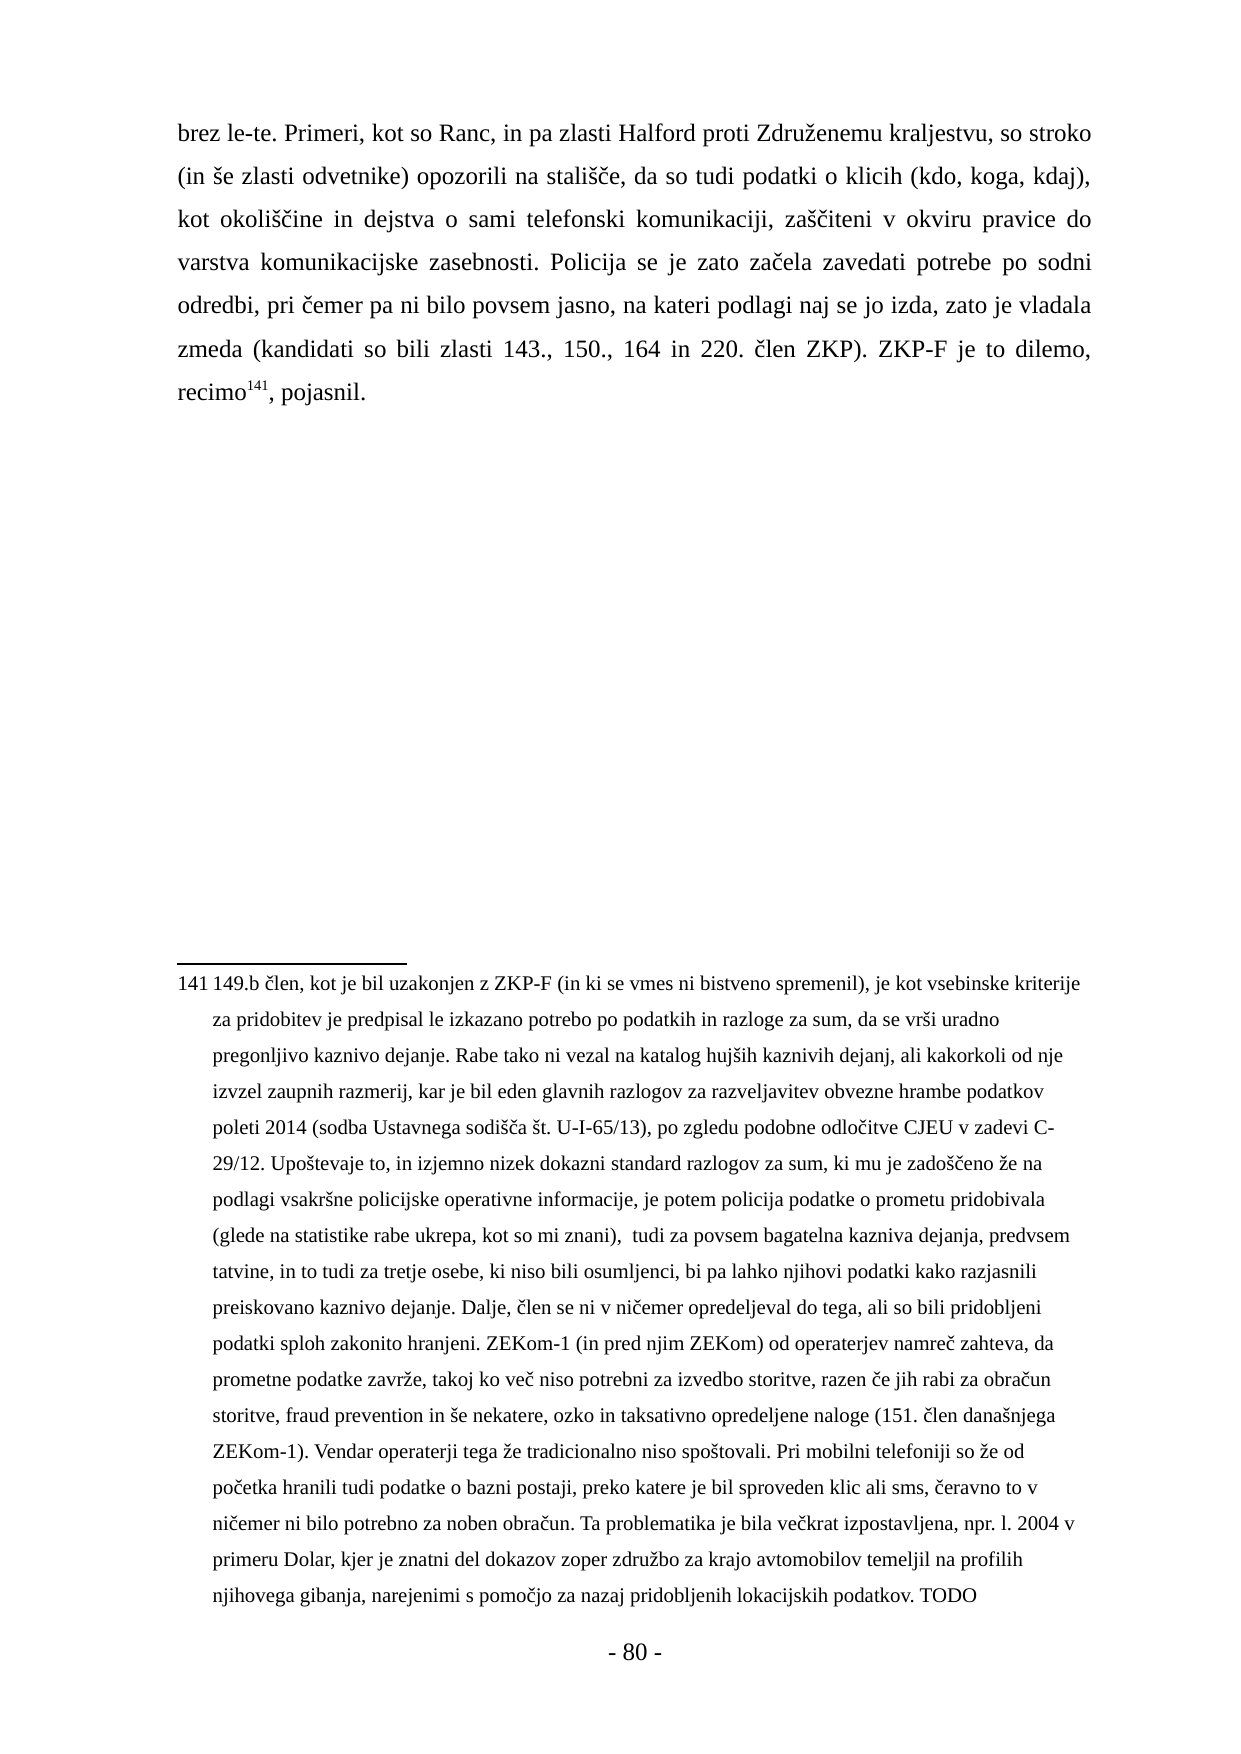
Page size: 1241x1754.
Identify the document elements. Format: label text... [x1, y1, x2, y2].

text 149.b člen, kot je bil uzakonjen z ZKP-F (in ki se vmes ni bistveno spremenil), je kot vsebinske kriterije za pridobitev je predpisal le izkazano potrebo po podatkih in razloge za sum, da se vrši uradno pregonljivo kaznivo dejanje. Rabe tako ni vezal na katalog hujših kaznivih dejanj, ali kakorkoli od nje izvzel zaupnih razmerij, kar je bil eden glavnih razlogov za razveljavitev obvezne hrambe podatkov poleti 2014 (sodba Ustavnega sodišča št. U-I-65/13), po zgledu podobne odločitve CJEU v zadevi C-29/12. Upoštevaje to, in izjemno nizek dokazni standard razlogov za sum, ki mu je zadoščeno že na podlagi vsakršne policijske operativne informacije, je potem policija podatke o prometu pridobivala (glede na statistike rabe ukrepa, kot so mi znani), tudi za povsem bagatelna kazniva dejanja, predvsem tatvine, in to tudi za tretje osebe, ki niso bili osumljenci, bi pa lahko njihovi podatki kako razjasnili preiskovano kaznivo dejanje. Dalje, člen se ni v ničemer opredeljeval do tega, ali so bili pridobljeni podatki sploh zakonito hranjeni. ZEKom-1 (in pred njim ZEKom) od operaterjev namreč zahteva, da prometne podatke zavrže, takoj ko več niso potrebni za izvedbo storitve, razen če jih rabi za obračun storitve, fraud prevention in še nekatere, ozko in taksativno opredeljene naloge (151. člen današnjega ZEKom-1). Vendar operaterji tega že tradicionalno niso spoštovali. Pri mobilni telefoniji so že od početka hranili tudi podatke o bazni postaji, preko katere je bil sproveden klic ali sms, čeravno to v ničemer ni bilo potrebno za noben obračun. Ta problematika je bila večkrat izpostavljena, npr. l. 2004 v primeru Dolar, kjer je znatni del dokazov zoper združbo za krajo avtomobilov temeljil na profilih njihovega gibanja, narejenimi s pomočjo za nazaj pridobljenih lokacijskih podatkov. TODO [177, 970, 1093, 1607]
text brez le-te. Primeri, kot so Ranc, in pa zlasti Halford proti Združenemu kraljestvu, so stroko (in še zlasti odvetnike) opozorili na stališče, da so tudi podatki o klicih (kdo, koga, kdaj), kot okoliščine in dejstva o sami telefonski komunikaciji, zaščiteni v okviru pravice do varstva komunikacijske zasebnosti. Policija se je zato začela zavedati potrebe po sodni odredbi, pri čemer pa ni bilo povsem jasno, na kateri podlagi naj se jo izda, zato je vladala zmeda (kandidati so bili zlasti 143., 150., 164 in 220. člen ZKP). ZKP-F je to dilemo, recimo, pojasnil. [177, 118, 1093, 406]
